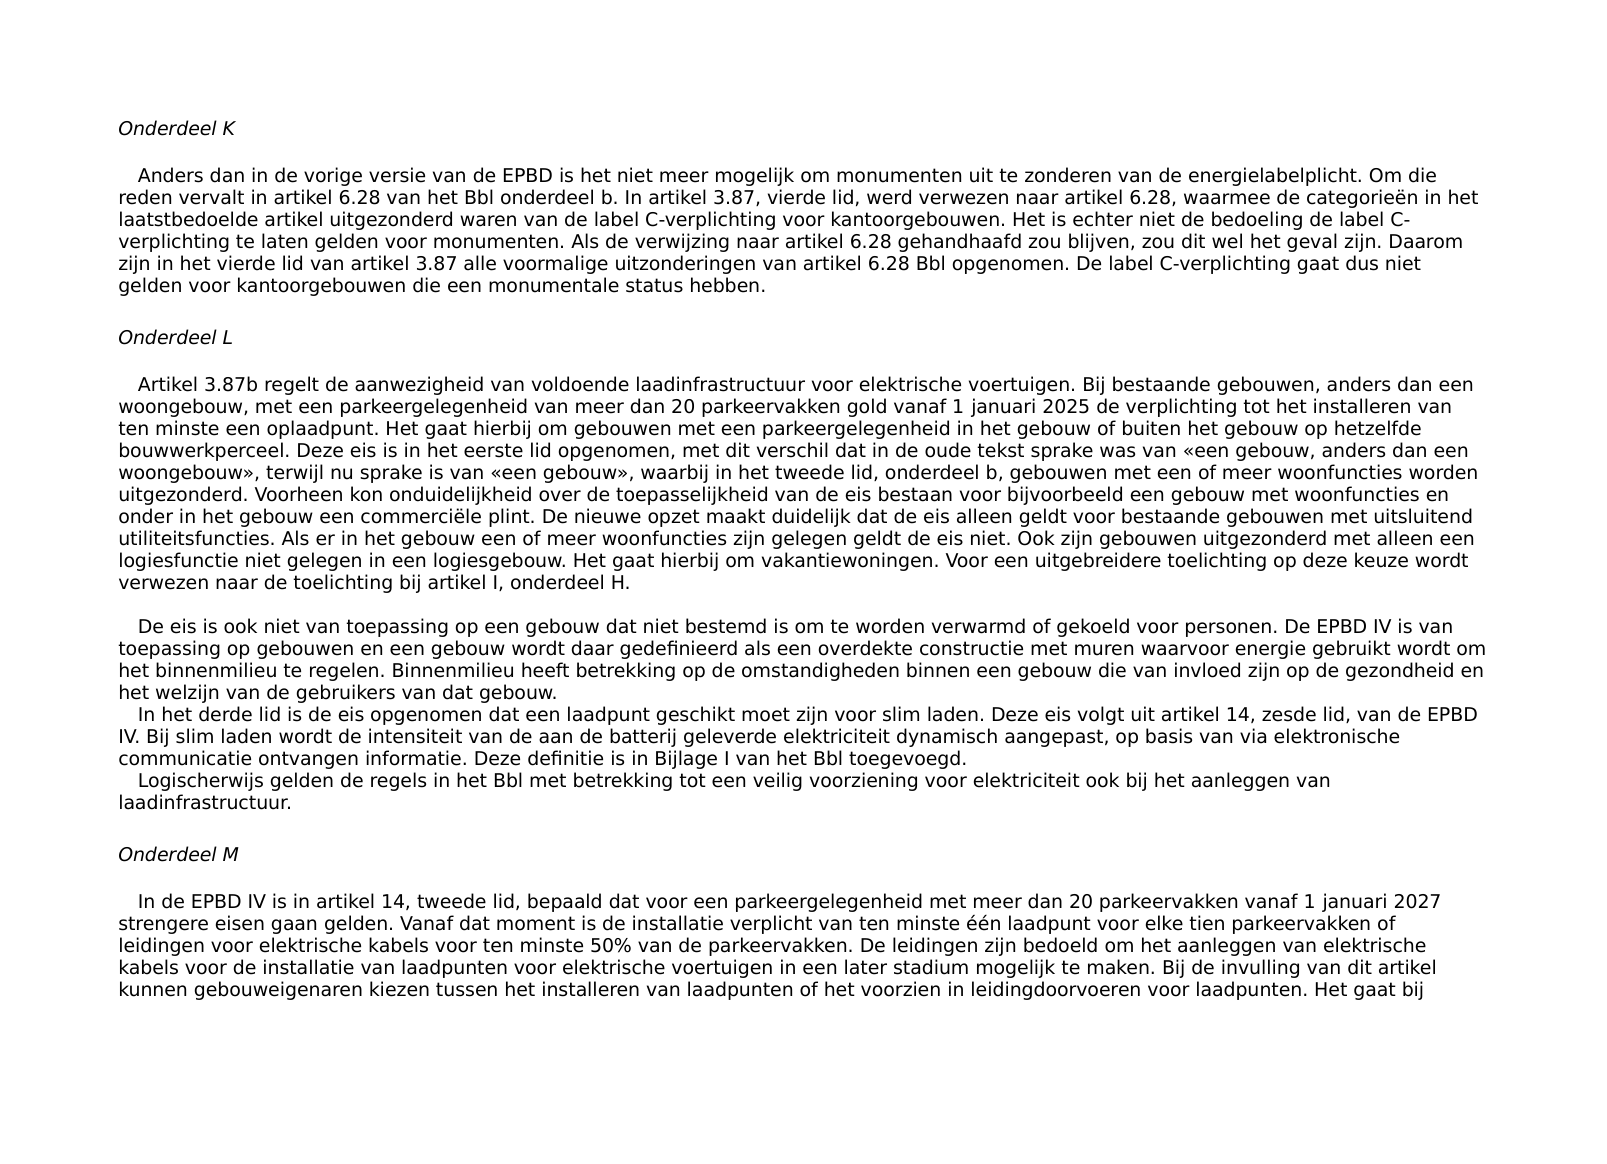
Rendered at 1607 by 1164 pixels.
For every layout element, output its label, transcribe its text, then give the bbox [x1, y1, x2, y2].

text De eis is ook niet van toepassing op een gebouw dat niet bestemd is om te worden verwarmd of gekoeld voor personen. De EPBD IV is van toepassing op gebouwen en een gebouw wordt daar gedefinieerd als een overdekte constructie met muren waarvoor energie gebruikt wordt om het binnenmilieu te regelen. Binnenmilieu heeft betrekking op de omstandigheden binnen een gebouw die van invloed zijn op de gezondheid en het welzijn van de gebruikers van dat gebouw. [118, 616, 1488, 704]
text Anders dan in de vorige versie van de EPBD is het niet meer mogelijk om monumenten uit te zonderen van de energielabelplicht. Om die reden vervalt in artikel 6.28 van het Bbl onderdeel b. In artikel 3.87, vierde lid, werd verwezen naar artikel 6.28, waarmee de categorieën in het laatstbedoelde artikel uitgezonderd waren van de label C-verplichting voor kantoorgebouwen. Het is echter niet de bedoeling de label C-verplichting te laten gelden voor monumenten. Als de verwijzing naar artikel 6.28 gehandhaafd zou blijven, zou dit wel het geval zijn. Daarom zijn in het vierde lid van artikel 3.87 alle voormalige uitzonderingen van artikel 6.28 Bbl opgenomen. De label C-verplichting gaat dus niet gelden voor kantoorgebouwen die een monumentale status hebben. [118, 165, 1488, 297]
subtitle Onderdeel K [118, 118, 1488, 140]
text In de EPBD IV is in artikel 14, tweede lid, bepaald dat voor een parkeergelegenheid met meer dan 20 parkeervakken vanaf 1 januari 2027 strengere eisen gaan gelden. Vanaf dat moment is de installatie verplicht van ten minste één laadpunt voor elke tien parkeervakken of leidingen voor elektrische kabels voor ten minste 50% van de parkeervakken. De leidingen zijn bedoeld om het aanleggen van elektrische kabels voor de installatie van laadpunten voor elektrische voertuigen in een later stadium mogelijk te maken. Bij de invulling van dit artikel kunnen gebouweigenaren kiezen tussen het installeren van laadpunten of het voorzien in leidingdoorvoeren voor laadpunten. Het gaat bij [118, 891, 1488, 1001]
text Artikel 3.87b regelt de aanwezigheid van voldoende laadinfrastructuur voor elektrische voertuigen. Bij bestaande gebouwen, anders dan een woongebouw, met een parkeergelegenheid van meer dan 20 parkeervakken gold vanaf 1 januari 2025 de verplichting tot het installeren van ten minste een oplaadpunt. Het gaat hierbij om gebouwen met een parkeergelegenheid in het gebouw of buiten het gebouw op hetzelfde bouwwerkperceel. Deze eis is in het eerste lid opgenomen, met dit verschil dat in de oude tekst sprake was van «een gebouw, anders dan een woongebouw», terwijl nu sprake is van «een gebouw», waarbij in het tweede lid, onderdeel b, gebouwen met een of meer woonfuncties worden uitgezonderd. Voorheen kon onduidelijkheid over de toepasselijkheid van de eis bestaan voor bijvoorbeeld een gebouw met woonfuncties en onder in het gebouw een commerciële plint. De nieuwe opzet maakt duidelijk dat de eis alleen geldt voor bestaande gebouwen met uitsluitend utiliteitsfuncties. Als er in het gebouw een of meer woonfuncties zijn gelegen geldt de eis niet. Ook zijn gebouwen uitgezonderd met alleen een logiesfunctie niet gelegen in een logiesgebouw. Het gaat hierbij om vakantiewoningen. Voor een uitgebreidere toelichting op deze keuze wordt verwezen naar de toelichting bij artikel I, onderdeel H. [118, 374, 1488, 594]
subtitle Onderdeel M [118, 844, 1488, 866]
text In het derde lid is de eis opgenomen dat een laadpunt geschikt moet zijn voor slim laden. Deze eis volgt uit artikel 14, zesde lid, van de EPBD IV. Bij slim laden wordt de intensiteit van de aan de batterij geleverde elektriciteit dynamisch aangepast, op basis van via elektronische communicatie ontvangen informatie. Deze definitie is in Bijlage I van het Bbl toegevoegd. [118, 704, 1488, 770]
subtitle Onderdeel L [118, 327, 1488, 349]
text Logischerwijs gelden de regels in het Bbl met betrekking tot een veilig voorziening voor elektriciteit ook bij het aanleggen van laadinfrastructuur. [118, 770, 1488, 814]
